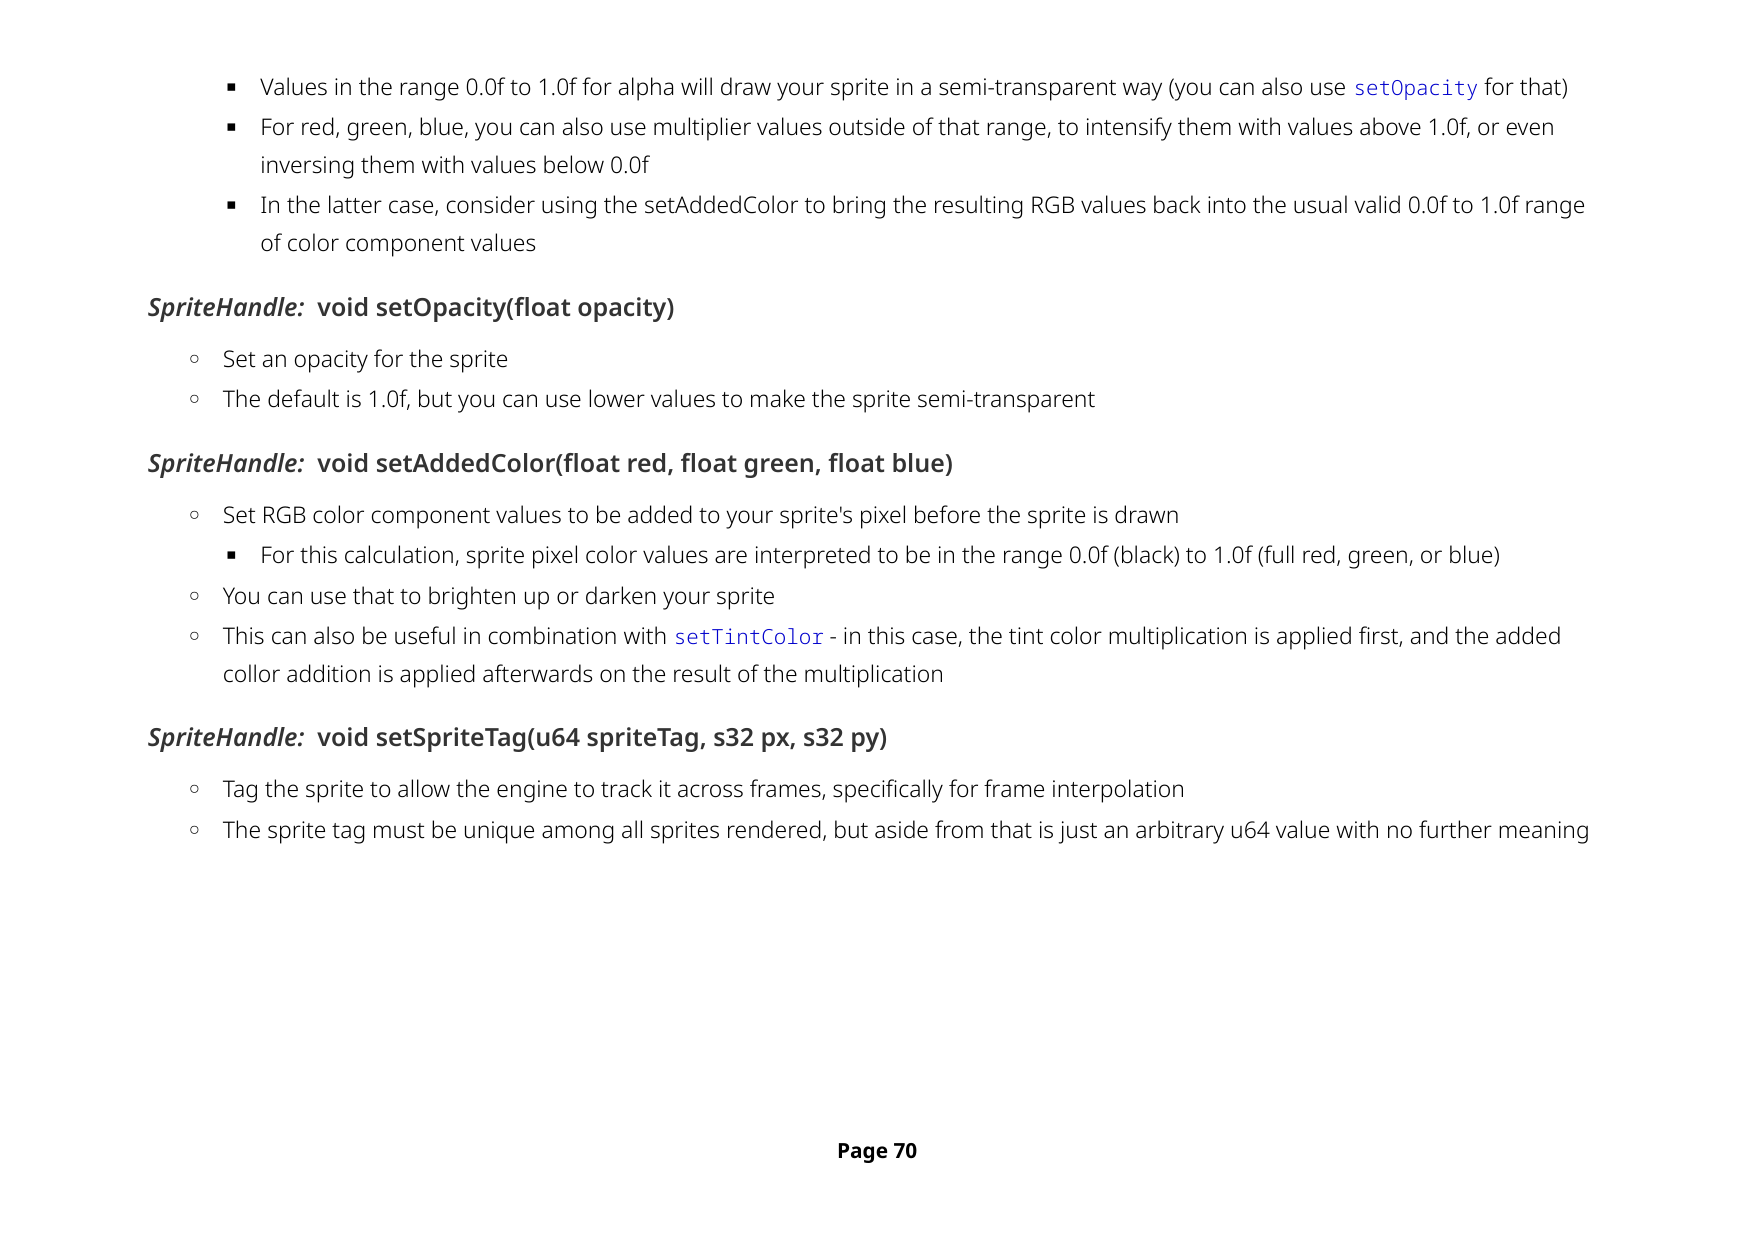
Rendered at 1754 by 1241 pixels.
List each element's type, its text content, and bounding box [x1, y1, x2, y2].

list Values in the range 0.0f to 1.0f for alpha will draw your sprite in a semi-transparent way (you can also use setOpacity for that) [223, 71, 1606, 102]
list You can use that to brighten up or darken your sprite [185, 579, 1606, 611]
list In the latter case, consider using the setAddedColor to bring the resulting RGB values back into the usual valid 0.0f to 1.0f range of color component values [223, 189, 1606, 258]
list This can also be useful in combination with setTintColor - in this case, the tint color multiplication is applied first, and the added collor addition is applied afterwards on the result of the multiplication [185, 620, 1606, 689]
list Tag the sprite to allow the engine to track it across frames, specifically for frame interpolation [185, 773, 1606, 804]
list Set an opacity for the sprite [185, 342, 1606, 374]
list For red, green, blue, you can also use multiplier values outside of that range, to intensify them with values above 1.0f, or even inversing them with values below 0.0f [223, 111, 1606, 180]
list For this calculation, sprite pixel color values are interpreted to be in the range 0.0f (black) to 1.0f (full red, green, or blue) [223, 539, 1606, 570]
list The sprite tag must be unique among all sprites rendered, but aside from that is just an arbitrary u64 value with no further meaning [185, 814, 1606, 845]
subtitle SpriteHandle: void setSpriteTag(u64 spriteTag, s32 px, s32 py) [148, 720, 1606, 754]
list The default is 1.0f, but you can use lower values to make the sprite semi-transparent [185, 383, 1606, 414]
list Set RGB color component values to be added to your sprite's pixel before the sprite is drawn [185, 499, 1606, 530]
subtitle SpriteHandle: void setOpacity(float opacity) [148, 289, 1606, 323]
subtitle SpriteHandle: void setAddedColor(float red, float green, float blue) [148, 445, 1606, 479]
